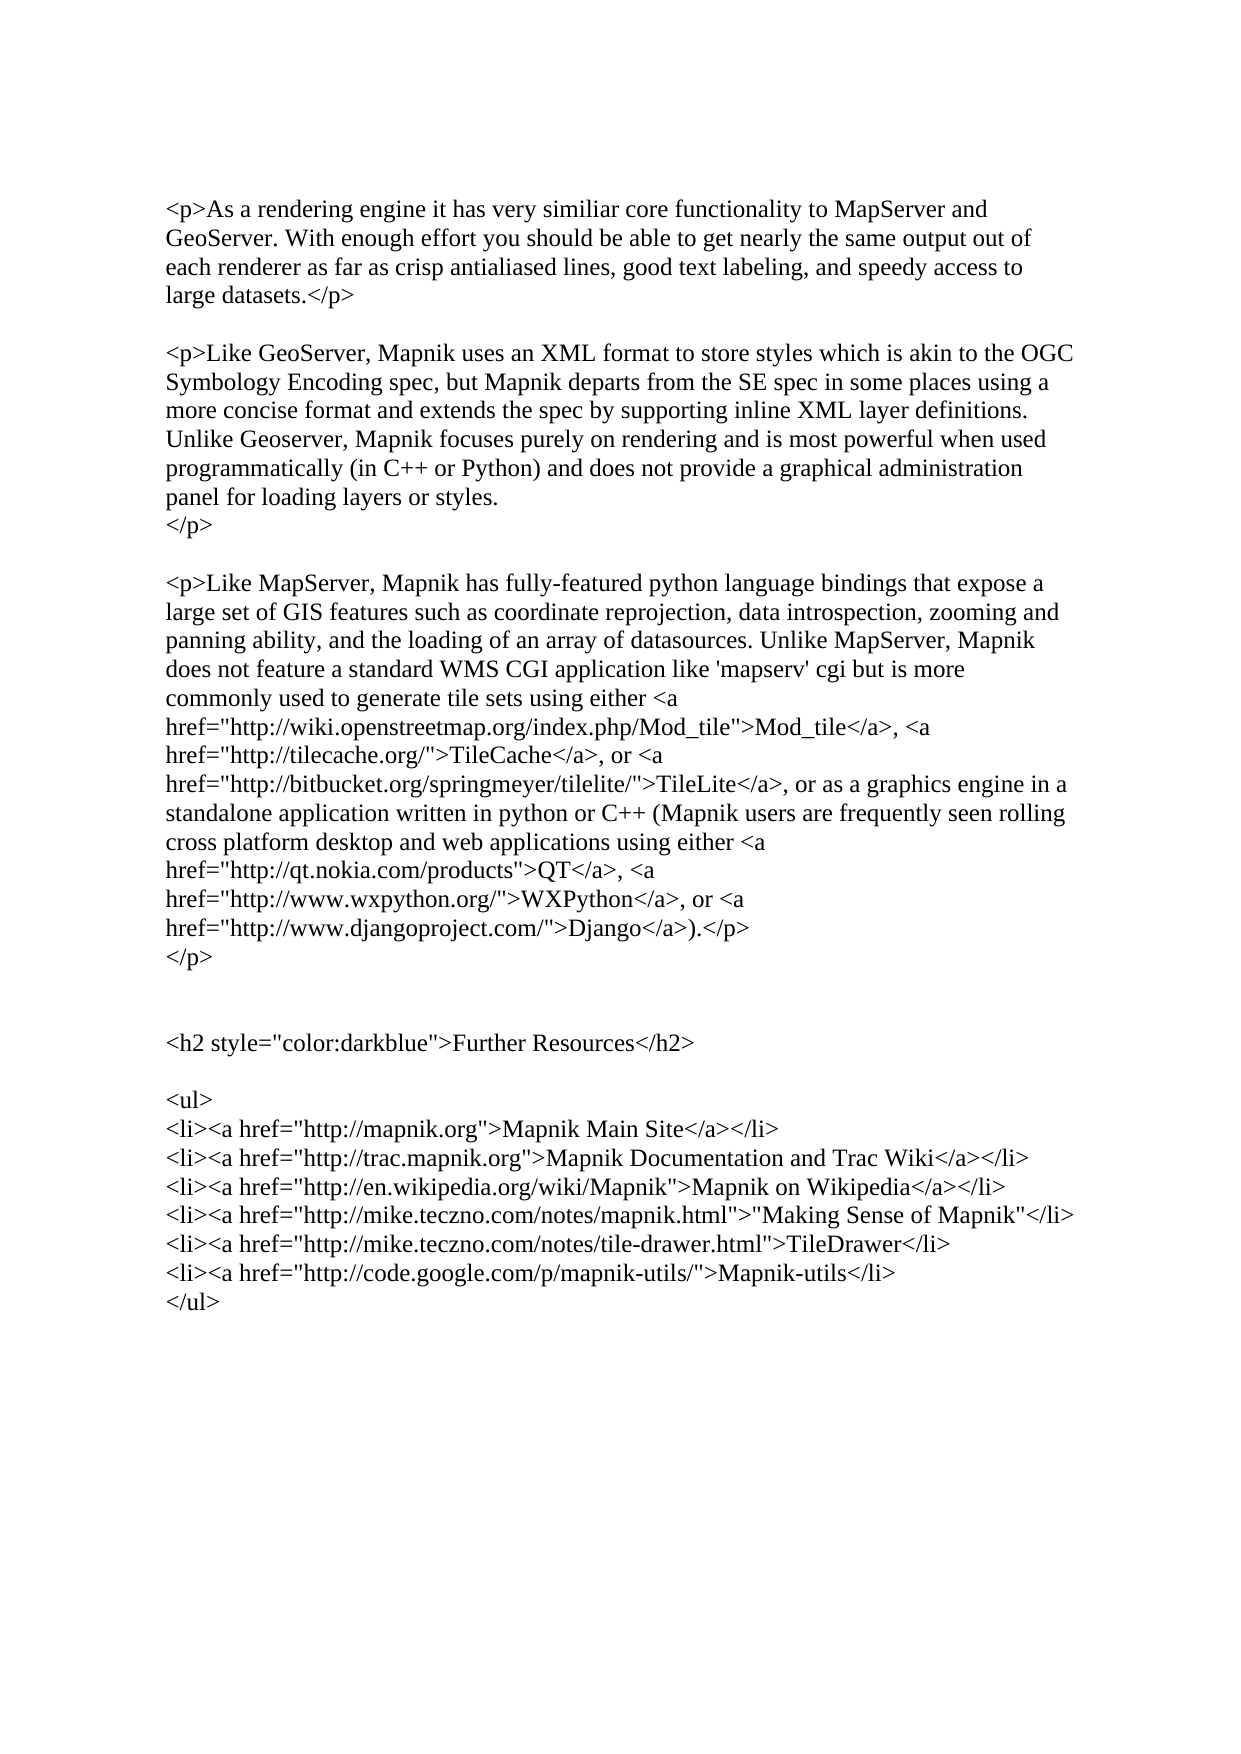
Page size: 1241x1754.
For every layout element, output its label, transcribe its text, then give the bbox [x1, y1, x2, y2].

text <li><a href="http://mike.teczno.com/notes/mapnik.html">"Making Sense of Mapnik"</li> [165, 1200, 1075, 1229]
text <p>Like GeoServer, Mapnik uses an XML format to store styles which is akin to the OGC Symbology Encoding spec, but Mapnik departs from the SE spec in some places using a more concise format and extends the spec by supporting inline XML layer definitions. Unlike Geoserver, Mapnik focuses purely on rendering and is most powerful when used programmatically (in C++ or Python) and does not provide a graphical administration panel for loading layers or styles. [165, 338, 1075, 510]
text <p>Like MapServer, Mapnik has fully-featured python language bindings that expose a large set of GIS features such as coordinate reprojection, data introspection, zooming and panning ability, and the loading of an array of datasources. Unlike MapServer, Mapnik does not feature a standard WMS CGI application like 'mapserv' cgi but is more commonly used to generate tile sets using either <a href="http://wiki.openstreetmap.org/index.php/Mod_tile">Mod_tile</a>, <a href="http://tilecache.org/">TileCache</a>, or <a href="http://bitbucket.org/springmeyer/tilelite/">TileLite</a>, or as a graphics engine in a standalone application written in python or C++ (Mapnik users are frequently seen rolling cross platform desktop and web applications using either <a href="http://qt.nokia.com/products">QT</a>, <a href="http://www.wxpython.org/">WXPython</a>, or <a href="http://www.djangoproject.com/">Django</a>).</p> [165, 568, 1075, 942]
text </p> [165, 510, 1075, 539]
text <li><a href="http://mapnik.org">Mapnik Main Site</a></li> [165, 1114, 1075, 1143]
text <li><a href="http://en.wikipedia.org/wiki/Mapnik">Mapnik on Wikipedia</a></li> [165, 1172, 1075, 1200]
text <ul> [165, 1085, 1075, 1114]
text </p> [165, 942, 1075, 970]
text <li><a href="http://mike.teczno.com/notes/tile-drawer.html">TileDrawer</li> [165, 1229, 1075, 1258]
text <p>As a rendering engine it has very similiar core functionality to MapServer and GeoServer. With enough effort you should be able to get nearly the same output out of each renderer as far as crisp antialiased lines, good text labeling, and speedy access to large datasets.</p> [165, 194, 1075, 309]
text <li><a href="http://code.google.com/p/mapnik-utils/">Mapnik-utils</li> [165, 1258, 1075, 1287]
text <li><a href="http://trac.mapnik.org">Mapnik Documentation and Trac Wiki</a></li> [165, 1143, 1075, 1172]
text <h2 style="color:darkblue">Further Resources</h2> [165, 1028, 1075, 1057]
text </ul> [165, 1287, 1075, 1315]
